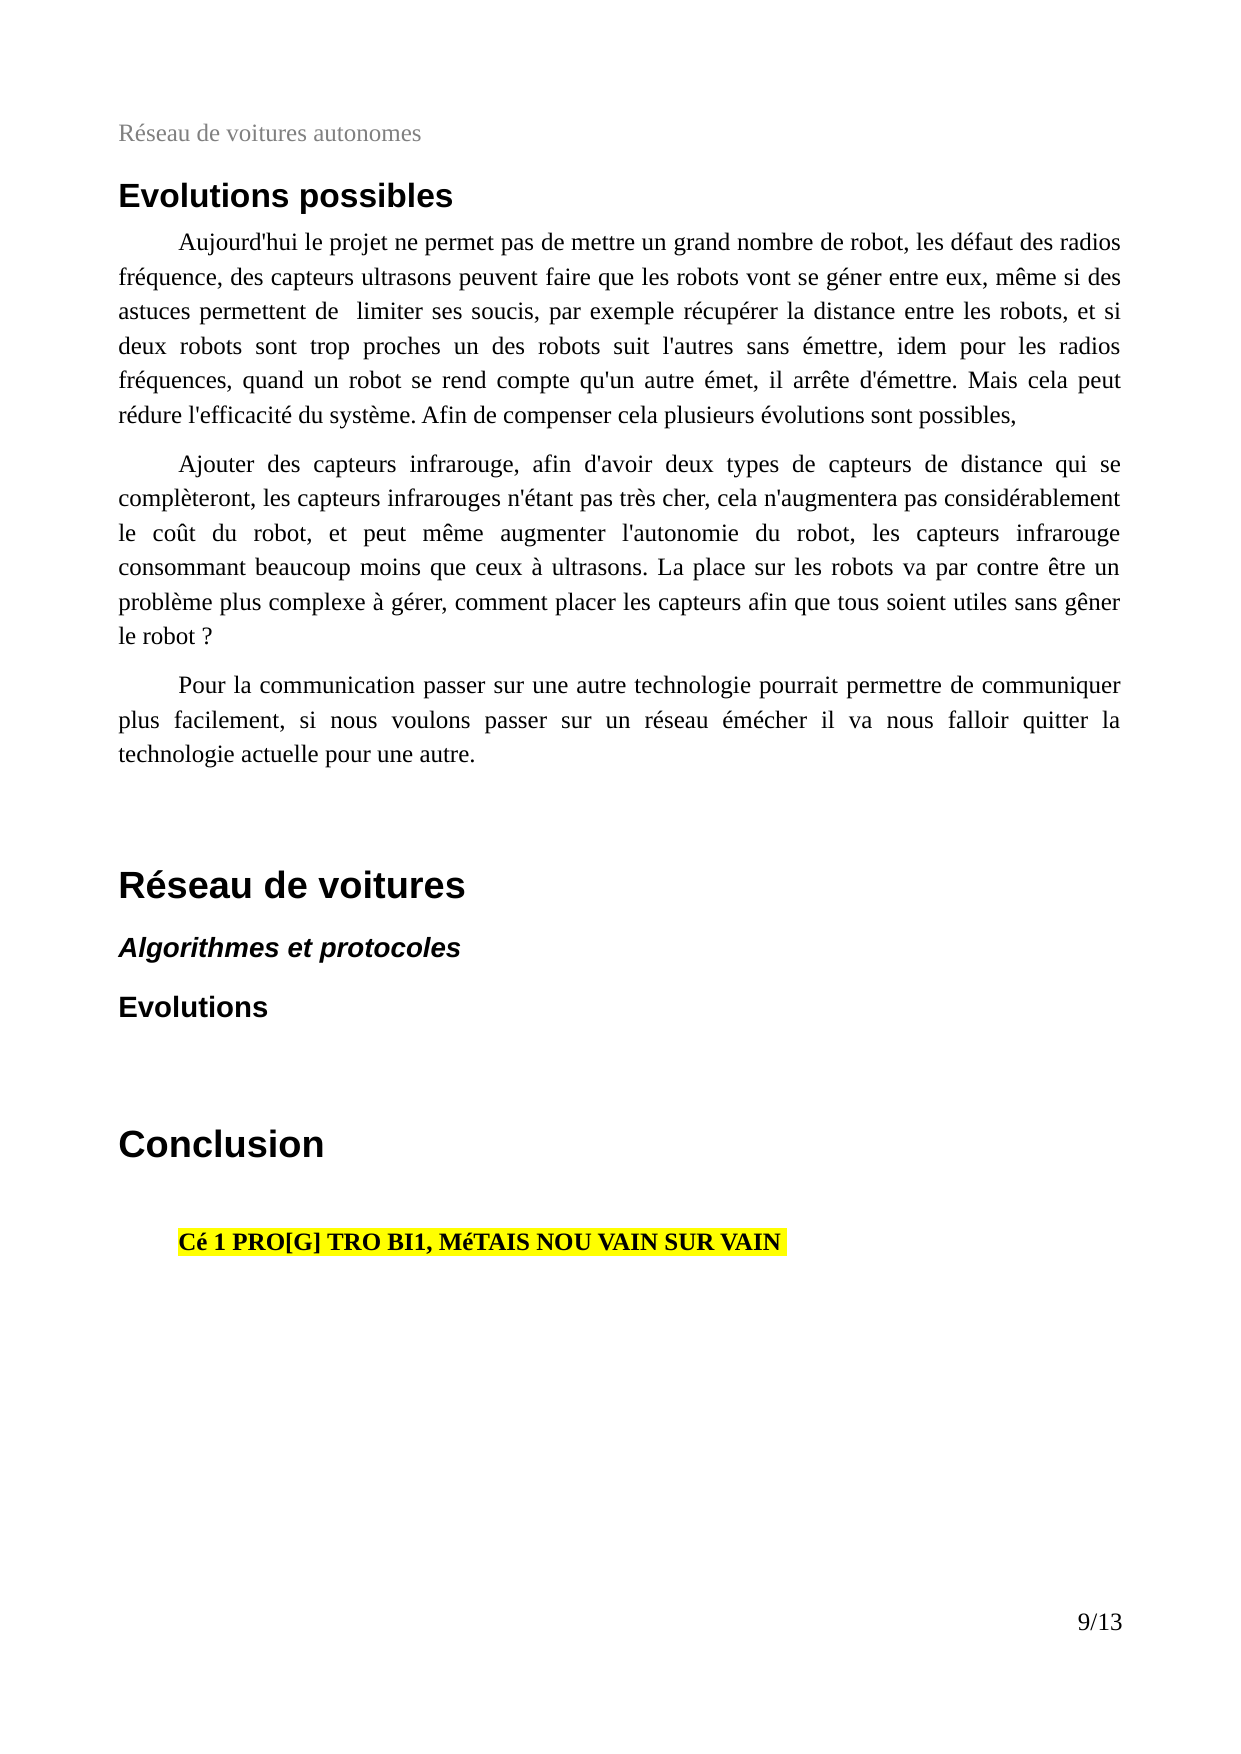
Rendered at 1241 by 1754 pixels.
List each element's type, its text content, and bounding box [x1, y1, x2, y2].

text Ajouter des capteurs infrarouge, afin d'avoir deux types de capteurs de distance qui se complèteront, les capteurs infrarouges n'étant pas très cher, cela n'augmentera pas considérablement le coût du robot, et peut même augmenter l'autonomie du robot, les capteurs infrarouge consommant beaucoup moins que ceux à ultrasons. La place sur les robots va par contre être un problème plus complexe à gérer, comment placer les capteurs afin que tous soient utiles sans gêner le robot ? [118, 449, 1122, 650]
subtitle Algorithmes et protocoles [118, 931, 1122, 963]
text Pour la communication passer sur une autre technologie pourrait permettre de communiquer plus facilement, si nous voulons passer sur un réseau émécher il va nous falloir quitter la technologie actuelle pour une autre. [118, 670, 1122, 768]
subtitle Conclusion [118, 1122, 1122, 1166]
subtitle Evolutions possibles [118, 176, 1122, 215]
subtitle Réseau de voitures [118, 862, 1122, 906]
text Cé 1 PRO[G] TRO BI1, MéTAIS NOU VAIN SUR VAIN [118, 1227, 1122, 1256]
subtitle Evolutions [118, 990, 1122, 1024]
text Aujourd'hui le projet ne permet pas de mettre un grand nombre de robot, les défaut des radios fréquence, des capteurs ultrasons peuvent faire que les robots vont se géner entre eux, même si des astuces permettent de limiter ses soucis, par exemple récupérer la distance entre les robots, et si deux robots sont trop proches un des robots suit l'autres sans émettre, idem pour les radios fréquences, quand un robot se rend compte qu'un autre émet, il arrête d'émettre. Mais cela peut rédure l'efficacité du système. Afin de compenser cela plusieurs évolutions sont possibles, [118, 227, 1122, 429]
